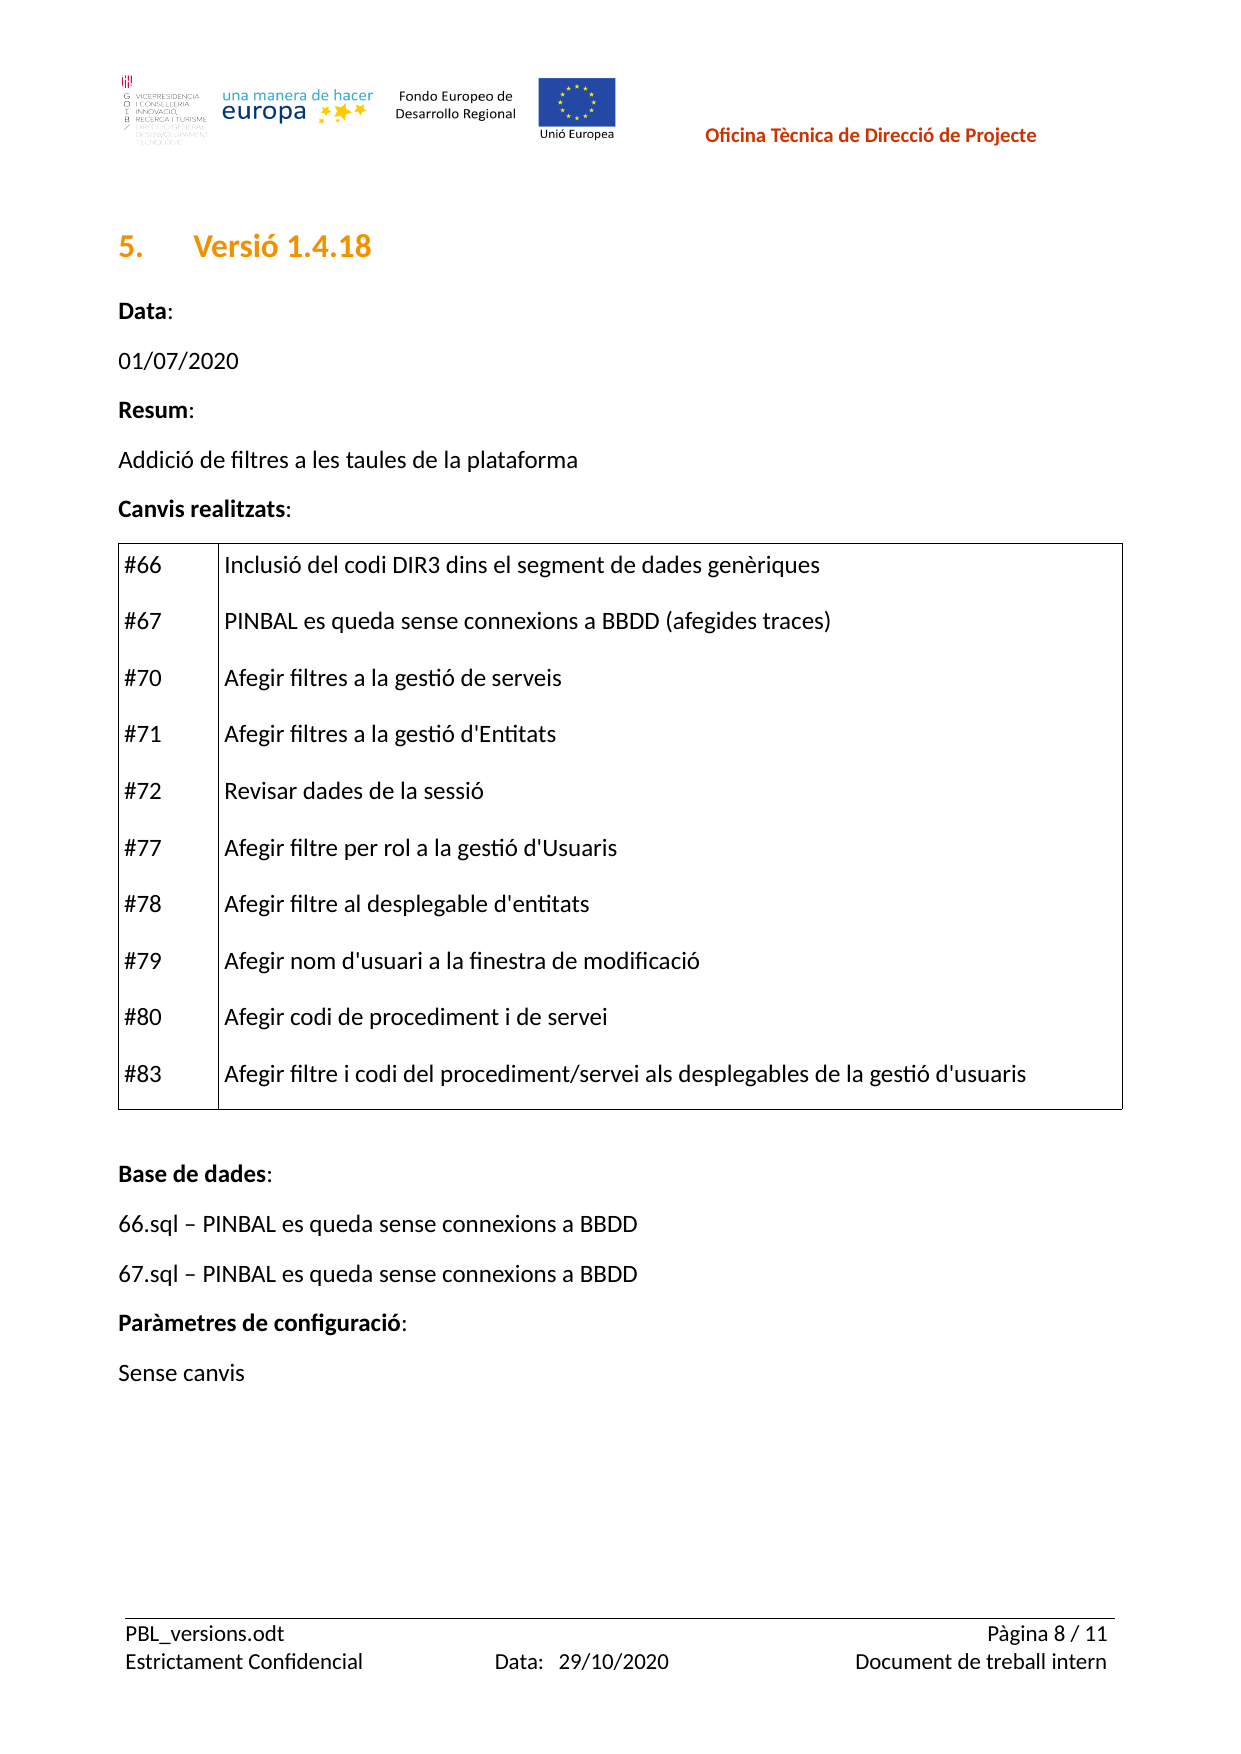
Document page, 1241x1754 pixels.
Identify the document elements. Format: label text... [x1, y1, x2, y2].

picture [118, 73, 213, 147]
text 67.sql – PINBAL es queda sense connexions a BBDD [118, 1258, 1122, 1288]
table_cell #67 [119, 600, 218, 656]
picture [219, 73, 621, 147]
text 01/07/2020 [118, 345, 1122, 375]
table_header #66 [119, 544, 218, 600]
text Paràmetres de configuració: [118, 1307, 1122, 1338]
table_cell Afegir codi de procediment i de servei [219, 996, 1122, 1052]
table_cell Afegir filtre al desplegable d'entitats [219, 883, 1122, 939]
table_header Inclusió del codi DIR3 dins el segment de dades genèriques [219, 544, 1122, 600]
text Addició de filtres a les taules de la plataforma [118, 444, 1122, 474]
text Sense canvis [118, 1357, 1122, 1387]
text Base de dades: [118, 1158, 1122, 1189]
subtitle Versió 1.4.18 [118, 225, 1122, 266]
text Resum: [118, 394, 1122, 425]
table_cell #80 [119, 996, 218, 1052]
table_cell PINBAL es queda sense connexions a BBDD (afegides traces) [219, 600, 1122, 656]
text Data: [118, 295, 1122, 326]
table_cell #77 [119, 826, 218, 883]
table_cell Afegir nom d'usuari a la finestra de modificació [219, 939, 1122, 996]
table_cell #72 [119, 770, 218, 826]
table_cell #71 [119, 713, 218, 769]
table_cell Afegir filtre i codi del procediment/servei als desplegables de la gestió d'usuaris [219, 1052, 1122, 1109]
table_cell Afegir filtre per rol a la gestió d'Usuaris [219, 826, 1122, 883]
table_cell #79 [119, 939, 218, 996]
table_cell Revisar dades de la sessió [219, 770, 1122, 826]
table_cell #70 [119, 656, 218, 713]
table_cell Afegir filtres a la gestió d'Entitats [219, 713, 1122, 769]
table_cell #83 [119, 1052, 218, 1109]
table_cell Afegir filtres a la gestió de serveis [219, 656, 1122, 713]
table_cell #78 [119, 883, 218, 939]
text 66.sql – PINBAL es queda sense connexions a BBDD [118, 1208, 1122, 1239]
text Canvis realitzats: [118, 493, 1122, 524]
